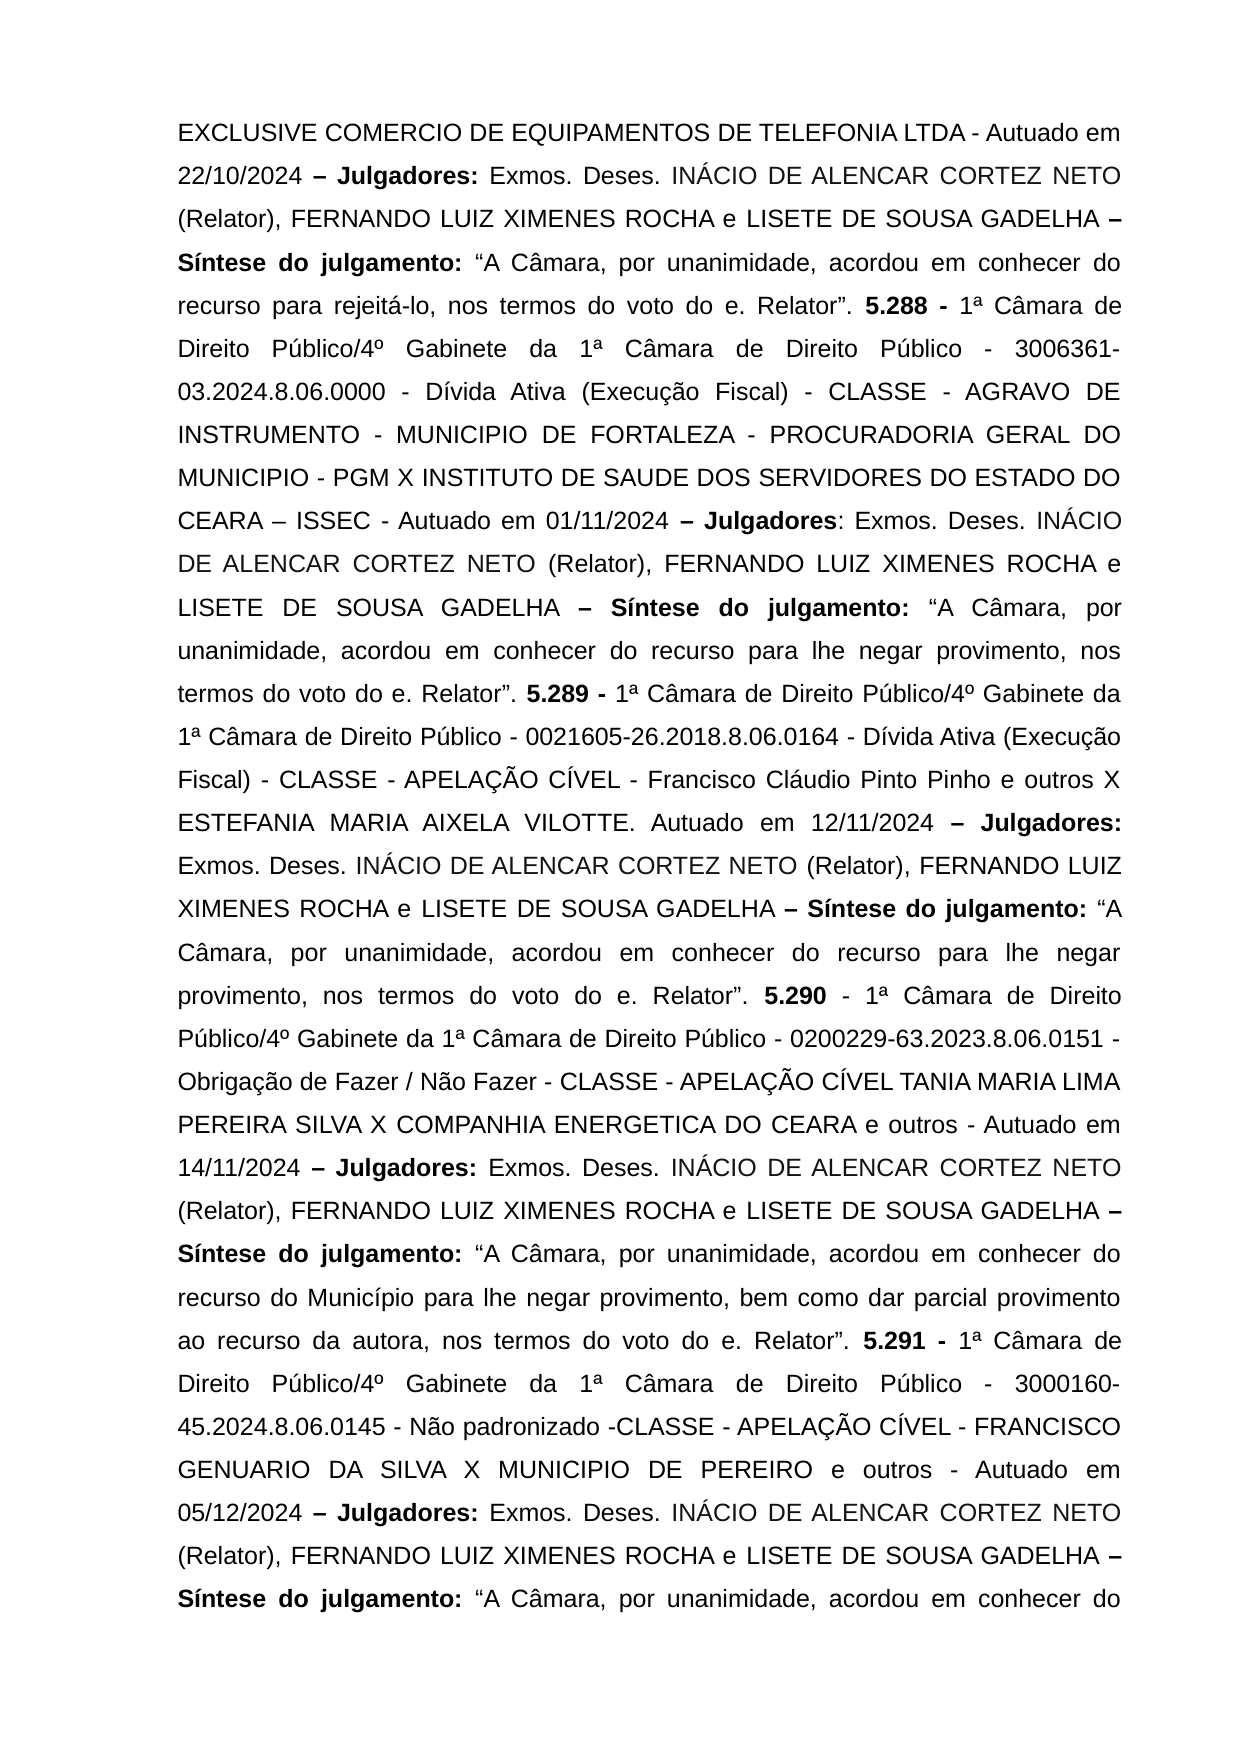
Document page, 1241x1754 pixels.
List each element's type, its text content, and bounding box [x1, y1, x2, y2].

text EXCLUSIVE COMERCIO DE EQUIPAMENTOS DE TELEFONIA LTDA - Autuado em 22/10/2024 – Julgadores: Exmos. Deses. INÁCIO DE ALENCAR CORTEZ NETO (Relator), FERNANDO LUIZ XIMENES ROCHA e LISETE DE SOUSA GADELHA – Síntese do julgamento: “A Câmara, por unanimidade, acordou em conhecer do recurso para rejeitá-lo, nos termos do voto do e. Relator”. 5.288 - 1ª Câmara de Direito Público/4º Gabinete da 1ª Câmara de Direito Público - 3006361-03.2024.8.06.0000 - Dívida Ativa (Execução Fiscal) - CLASSE - AGRAVO DE INSTRUMENTO - MUNICIPIO DE FORTALEZA - PROCURADORIA GERAL DO MUNICIPIO - PGM X INSTITUTO DE SAUDE DOS SERVIDORES DO ESTADO DO CEARA – ISSEC - Autuado em 01/11/2024 – Julgadores: Exmos. Deses. INÁCIO DE ALENCAR CORTEZ NETO (Relator), FERNANDO LUIZ XIMENES ROCHA e LISETE DE SOUSA GADELHA – Síntese do julgamento: “A Câmara, por unanimidade, acordou em conhecer do recurso para lhe negar provimento, nos termos do voto do e. Relator”. 5.289 - 1ª Câmara de Direito Público/4º Gabinete da 1ª Câmara de Direito Público - 0021605-26.2018.8.06.0164 - Dívida Ativa (Execução Fiscal) - CLASSE - APELAÇÃO CÍVEL - Francisco Cláudio Pinto Pinho e outros X ESTEFANIA MARIA AIXELA VILOTTE. Autuado em 12/11/2024 – Julgadores: Exmos. Deses. INÁCIO DE ALENCAR CORTEZ NETO (Relator), FERNANDO LUIZ XIMENES ROCHA e LISETE DE SOUSA GADELHA – Síntese do julgamento: “A Câmara, por unanimidade, acordou em conhecer do recurso para lhe negar provimento, nos termos do voto do e. Relator”. 5.290 - 1ª Câmara de Direito Público/4º Gabinete da 1ª Câmara de Direito Público - 0200229-63.2023.8.06.0151 - Obrigação de Fazer / Não Fazer - CLASSE - APELAÇÃO CÍVEL TANIA MARIA LIMA PEREIRA SILVA X COMPANHIA ENERGETICA DO CEARA e outros - Autuado em 14/11/2024 – Julgadores: Exmos. Deses. INÁCIO DE ALENCAR CORTEZ NETO (Relator), FERNANDO LUIZ XIMENES ROCHA e LISETE DE SOUSA GADELHA – Síntese do julgamento: “A Câmara, por unanimidade, acordou em conhecer do recurso do Município para lhe negar provimento, bem como dar parcial provimento ao recurso da autora, nos termos do voto do e. Relator”. 5.291 - 1ª Câmara de Direito Público/4º Gabinete da 1ª Câmara de Direito Público - 3000160-45.2024.8.06.0145 - Não padronizado -CLASSE - APELAÇÃO CÍVEL - FRANCISCO GENUARIO DA SILVA X MUNICIPIO DE PEREIRO e outros - Autuado em 05/12/2024 – Julgadores: Exmos. Deses. INÁCIO DE ALENCAR CORTEZ NETO (Relator), FERNANDO LUIZ XIMENES ROCHA e LISETE DE SOUSA GADELHA – Síntese do julgamento: “A Câmara, por unanimidade, acordou em conhecer do [177, 118, 1122, 1613]
